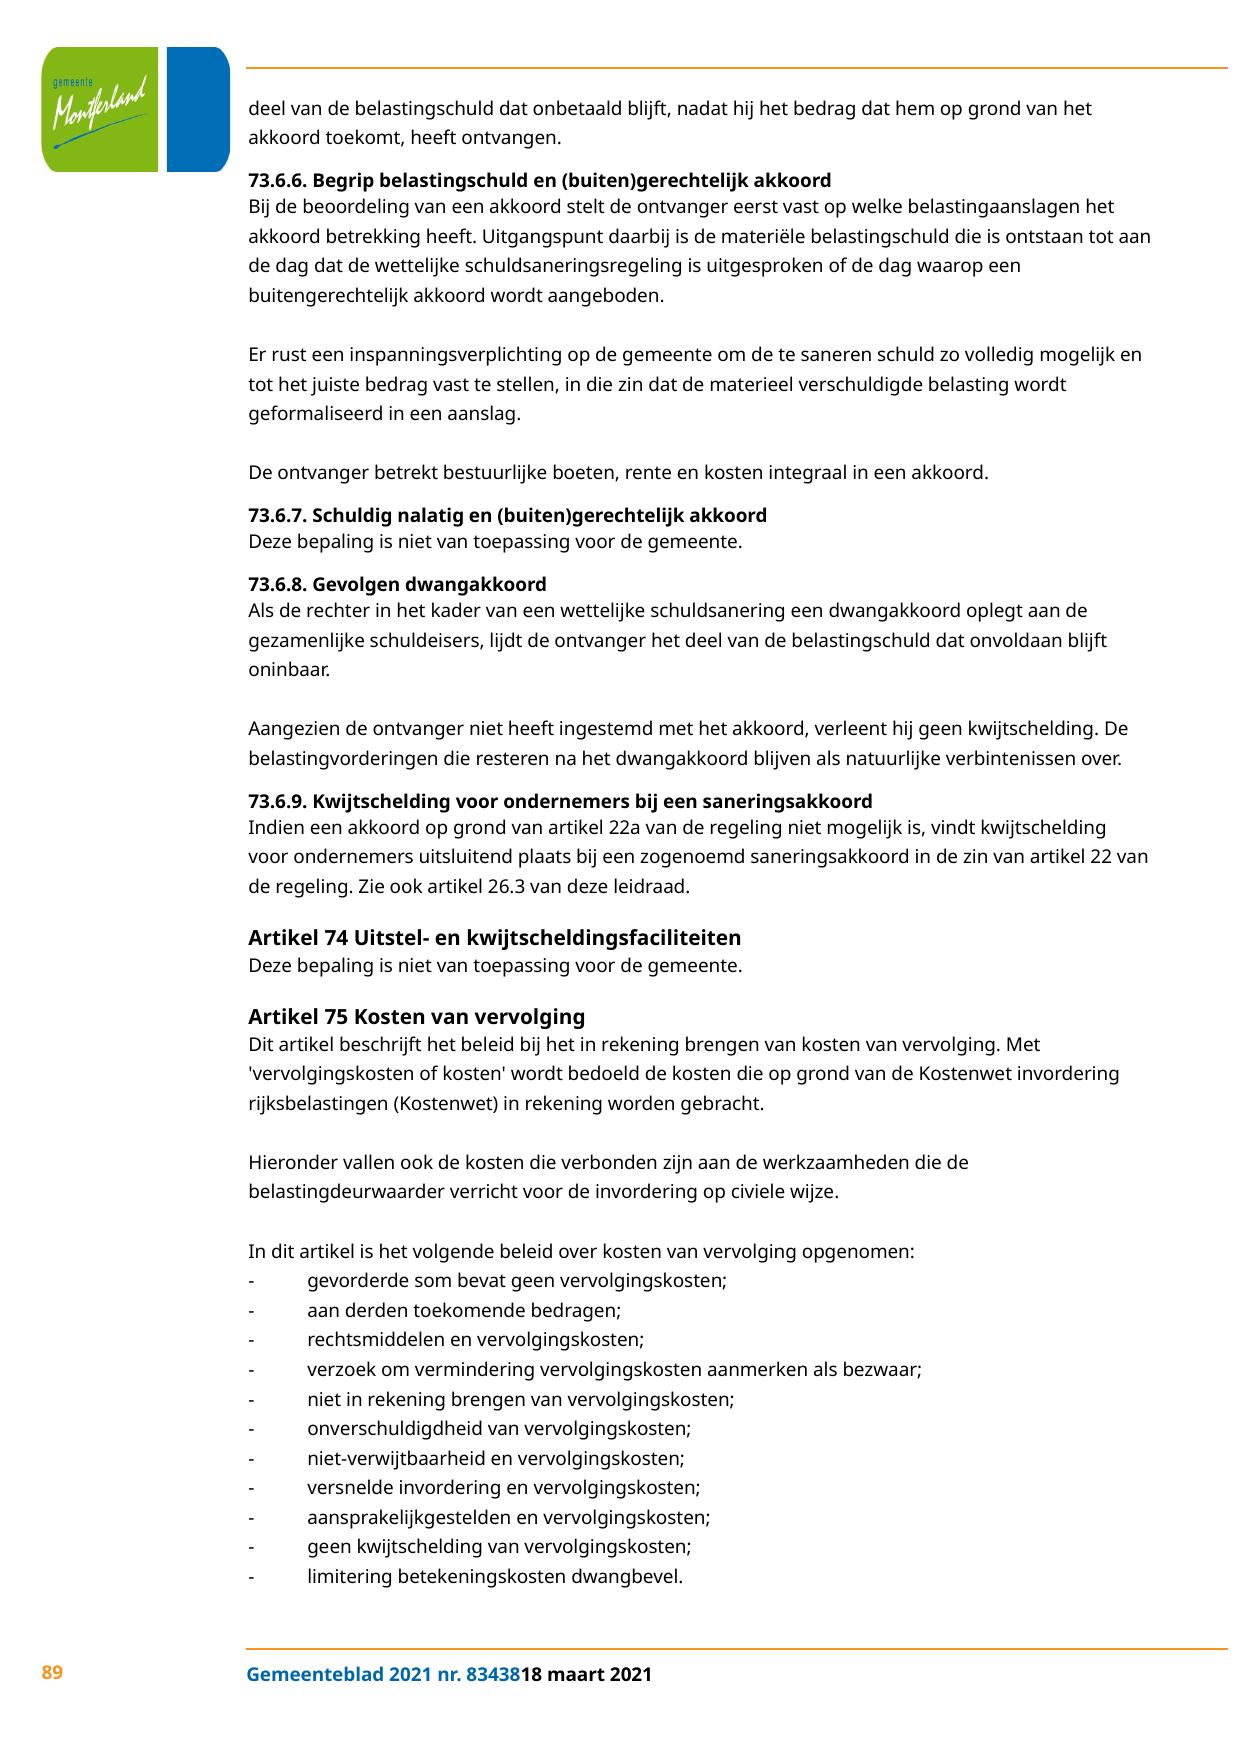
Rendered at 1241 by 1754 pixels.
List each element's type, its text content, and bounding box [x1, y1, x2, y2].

list niet-verwijtbaarheid en vervolgingskosten; [248, 1445, 1152, 1471]
text Dit artikel beschrijft het beleid bij het in rekening brengen van kosten van vervolging. Met 'vervolgingskosten of kosten' wordt bedoeld de kosten die op grond van de Kostenwet invordering rijksbelastingen (Kostenwet) in rekening worden gebracht. [248, 1031, 1152, 1116]
list aansprakelijkgestelden en vervolgingskosten; [248, 1504, 1152, 1530]
text 73.6.9. Kwijtschelding voor ondernemers bij een saneringsakkoord [248, 788, 1152, 814]
text De ontvanger betrekt bestuurlijke boeten, rente en kosten integraal in een akkoord. [248, 459, 1152, 485]
list onverschuldigdheid van vervolgingskosten; [248, 1415, 1152, 1441]
list niet in rekening brengen van vervolgingskosten; [248, 1386, 1152, 1412]
list verzoek om vermindering vervolgingskosten aanmerken als bezwaar; [248, 1356, 1152, 1382]
picture [41, 47, 231, 172]
text 73.6.7. Schuldig nalatig en (buiten)gerechtelijk akkoord [248, 503, 1152, 528]
text Artikel 75 Kosten van vervolging [248, 1002, 1152, 1031]
text Artikel 74 Uitstel- en kwijtscheldingsfaciliteiten [248, 923, 1152, 952]
list limitering betekeningskosten dwangbevel. [248, 1563, 1152, 1589]
list aan derden toekomende bedragen; [248, 1297, 1152, 1323]
text Als de rechter in het kader van een wettelijke schuldsanering een dwangakkoord oplegt aan de gezamenlijke schuldeisers, lijdt de ontvanger het deel van de belastingschuld dat onvoldaan blijft oninbaar. [248, 597, 1152, 682]
text Aangezien de ontvanger niet heeft ingestemd met het akkoord, verleent hij geen kwijtschelding. De belastingvorderingen die resteren na het dwangakkoord blijven als natuurlijke verbintenissen over. [248, 716, 1152, 771]
list gevorderde som bevat geen vervolgingskosten; [248, 1267, 1152, 1293]
text 73.6.8. Gevolgen dwangakkoord [248, 571, 1152, 597]
text Indien een akkoord op grond van artikel 22a van de regeling niet mogelijk is, vindt kwijtschelding voor ondernemers uitsluitend plaats bij een zogenoemd saneringsakkoord in de zin van artikel 22 van de regeling. Zie ook artikel 26.3 van deze leidraad. [248, 814, 1152, 899]
text Deze bepaling is niet van toepassing voor de gemeente. [248, 952, 1152, 978]
list geen kwijtschelding van vervolgingskosten; [248, 1534, 1152, 1559]
text Hieronder vallen ook de kosten die verbonden zijn aan de werkzaamheden die de belastingdeurwaarder verricht voor de invordering op civiele wijze. [248, 1149, 1152, 1204]
list versnelde invordering en vervolgingskosten; [248, 1474, 1152, 1500]
text Bij de beoordeling van een akkoord stelt de ontvanger eerst vast op welke belastingaanslagen het akkoord betrekking heeft. Uitgangspunt daarbij is de materiële belastingschuld die is ontstaan tot aan de dag dat de wettelijke schuldsaneringsregeling is uitgesproken of de dag waarop een buitengerechtelijk akkoord wordt aangeboden. [248, 193, 1152, 308]
text deel van de belastingschuld dat onbetaald blijft, nadat hij het bedrag dat hem op grond van het akkoord toekomt, heeft ontvangen. [248, 95, 1152, 150]
text Er rust een inspanningsverplichting op de gemeente om de te saneren schuld zo volledig mogelijk en tot het juiste bedrag vast te stellen, in die zin dat de materieel verschuldigde belasting wordt geformaliseerd in een aanslag. [248, 341, 1152, 426]
text In dit artikel is het volgende beleid over kosten van vervolging opgenomen: [248, 1238, 1152, 1264]
text Deze bepaling is niet van toepassing voor de gemeente. [248, 528, 1152, 554]
text 73.6.6. Begrip belastingschuld en (buiten)gerechtelijk akkoord [248, 167, 1152, 193]
list rechtsmiddelen en vervolgingskosten; [248, 1327, 1152, 1352]
